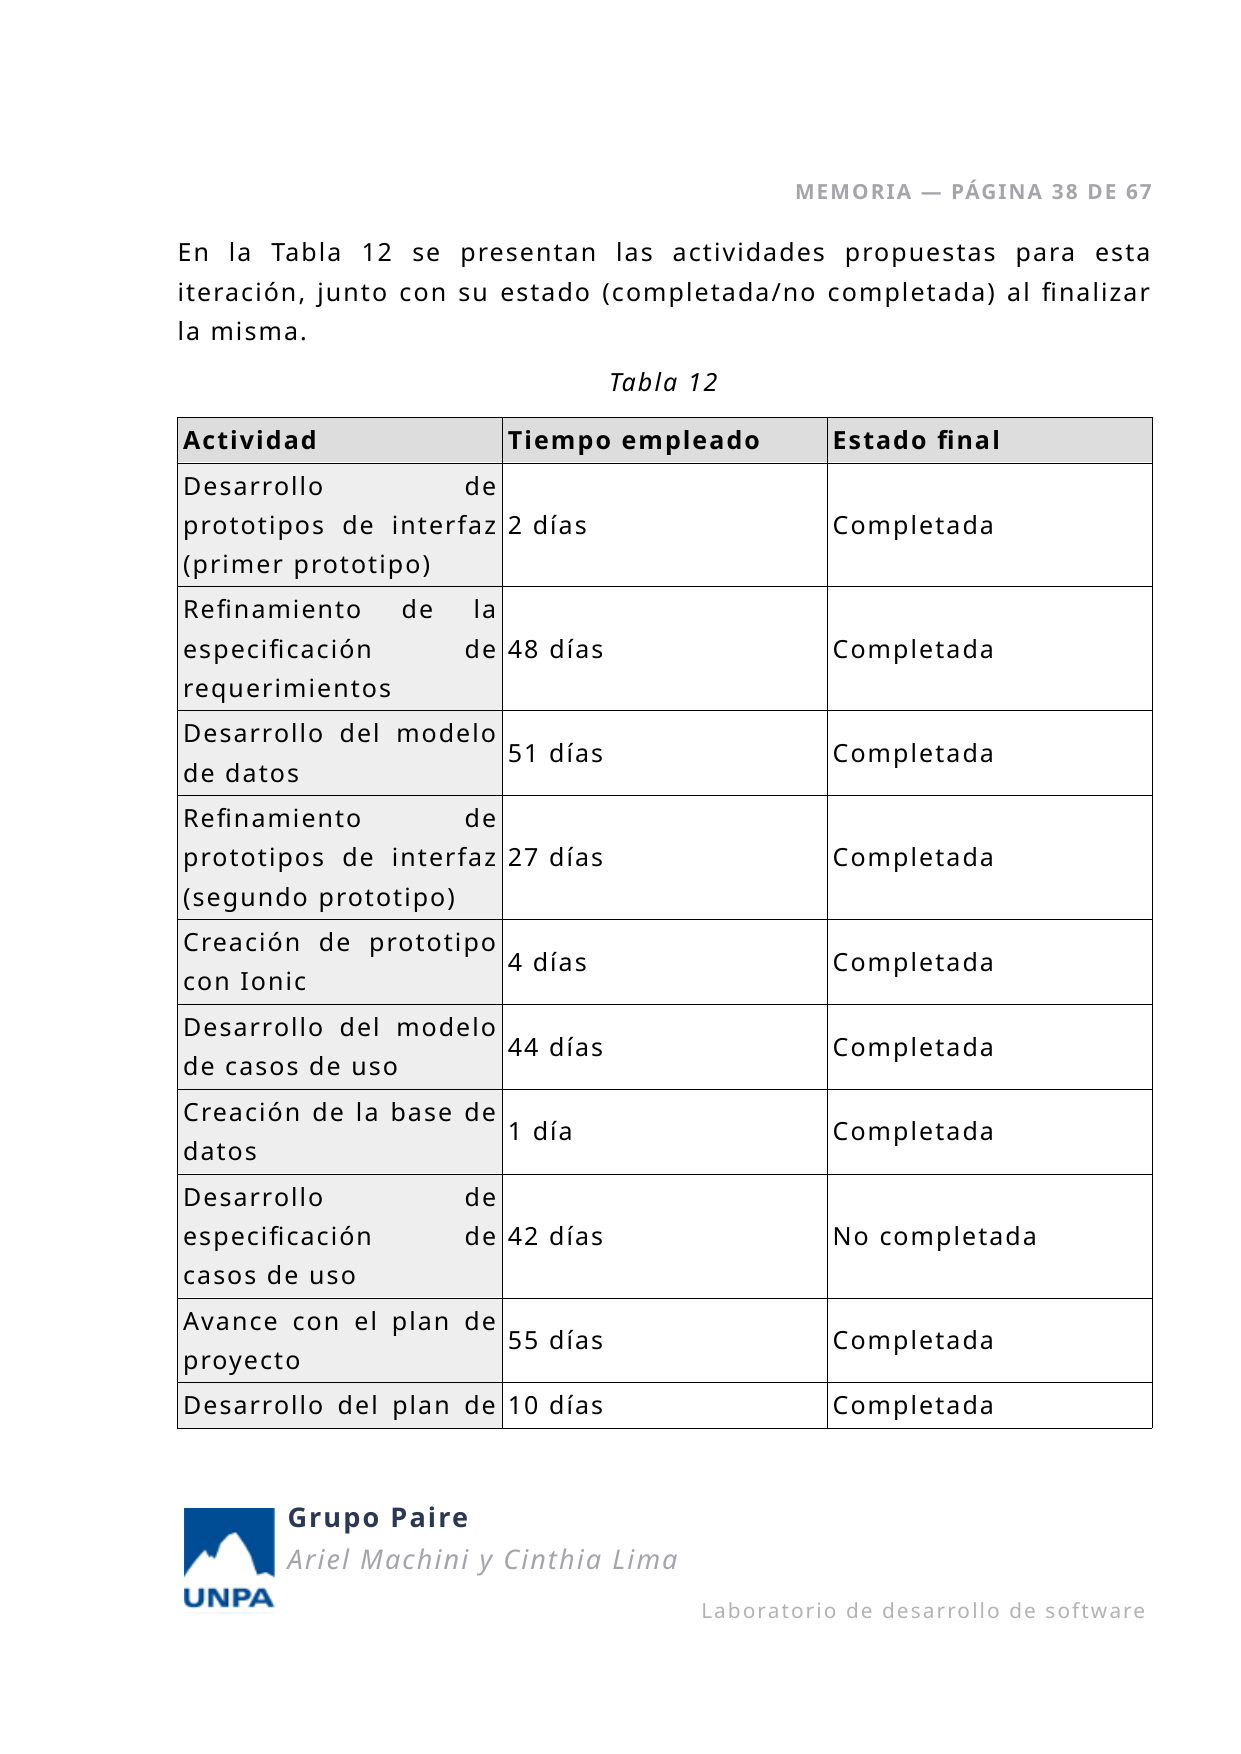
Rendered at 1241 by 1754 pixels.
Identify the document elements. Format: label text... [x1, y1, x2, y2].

table_header Tiempo empleado [503, 418, 827, 462]
table_cell Desarrollo de especificación de casos de uso [178, 1175, 502, 1297]
table_cell Completada [828, 711, 1152, 795]
table_cell Desarrollo del plan de [178, 1383, 502, 1428]
table_cell 42 días [503, 1175, 827, 1297]
table_cell 55 días [503, 1299, 827, 1382]
table_cell Completada [828, 1383, 1152, 1428]
table_cell 44 días [503, 1005, 827, 1089]
table_cell Avance con el plan de proyecto [178, 1299, 502, 1382]
table_cell 51 días [503, 711, 827, 795]
table_cell 1 día [503, 1090, 827, 1173]
table_cell Desarrollo de prototipos de interfaz (primer prototipo) [178, 464, 502, 586]
table_cell Creación de la base de datos [178, 1090, 502, 1173]
table_cell Creación de prototipo con Ionic [178, 920, 502, 1004]
table_cell Completada [828, 1299, 1152, 1382]
table_cell Completada [828, 1005, 1152, 1089]
text En la Tabla 12 se presentan las actividades propuestas para esta iteración, junto con su estado (completada/no completada) al finalizar la misma. [177, 235, 1152, 347]
table_cell Desarrollo del modelo de datos [178, 711, 502, 795]
table_cell No completada [828, 1175, 1152, 1297]
picture [184, 1508, 275, 1614]
table_header Estado final [828, 418, 1152, 462]
table_cell Completada [828, 1090, 1152, 1173]
table_cell Refinamiento de la especificación de requerimientos [178, 587, 502, 710]
table_cell 10 días [503, 1383, 827, 1428]
table_cell Completada [828, 796, 1152, 919]
table_cell Completada [828, 464, 1152, 586]
table_header Actividad [178, 418, 502, 462]
table_cell Desarrollo del modelo de casos de uso [178, 1005, 502, 1089]
table_cell 4 días [503, 920, 827, 1004]
table_cell 2 días [503, 464, 827, 586]
table_cell 48 días [503, 587, 827, 710]
table_cell Completada [828, 587, 1152, 710]
text Tabla 12 [177, 365, 1152, 399]
table_cell Completada [828, 920, 1152, 1004]
table_cell 27 días [503, 796, 827, 919]
table_cell Refinamiento de prototipos de interfaz (segundo prototipo) [178, 796, 502, 919]
